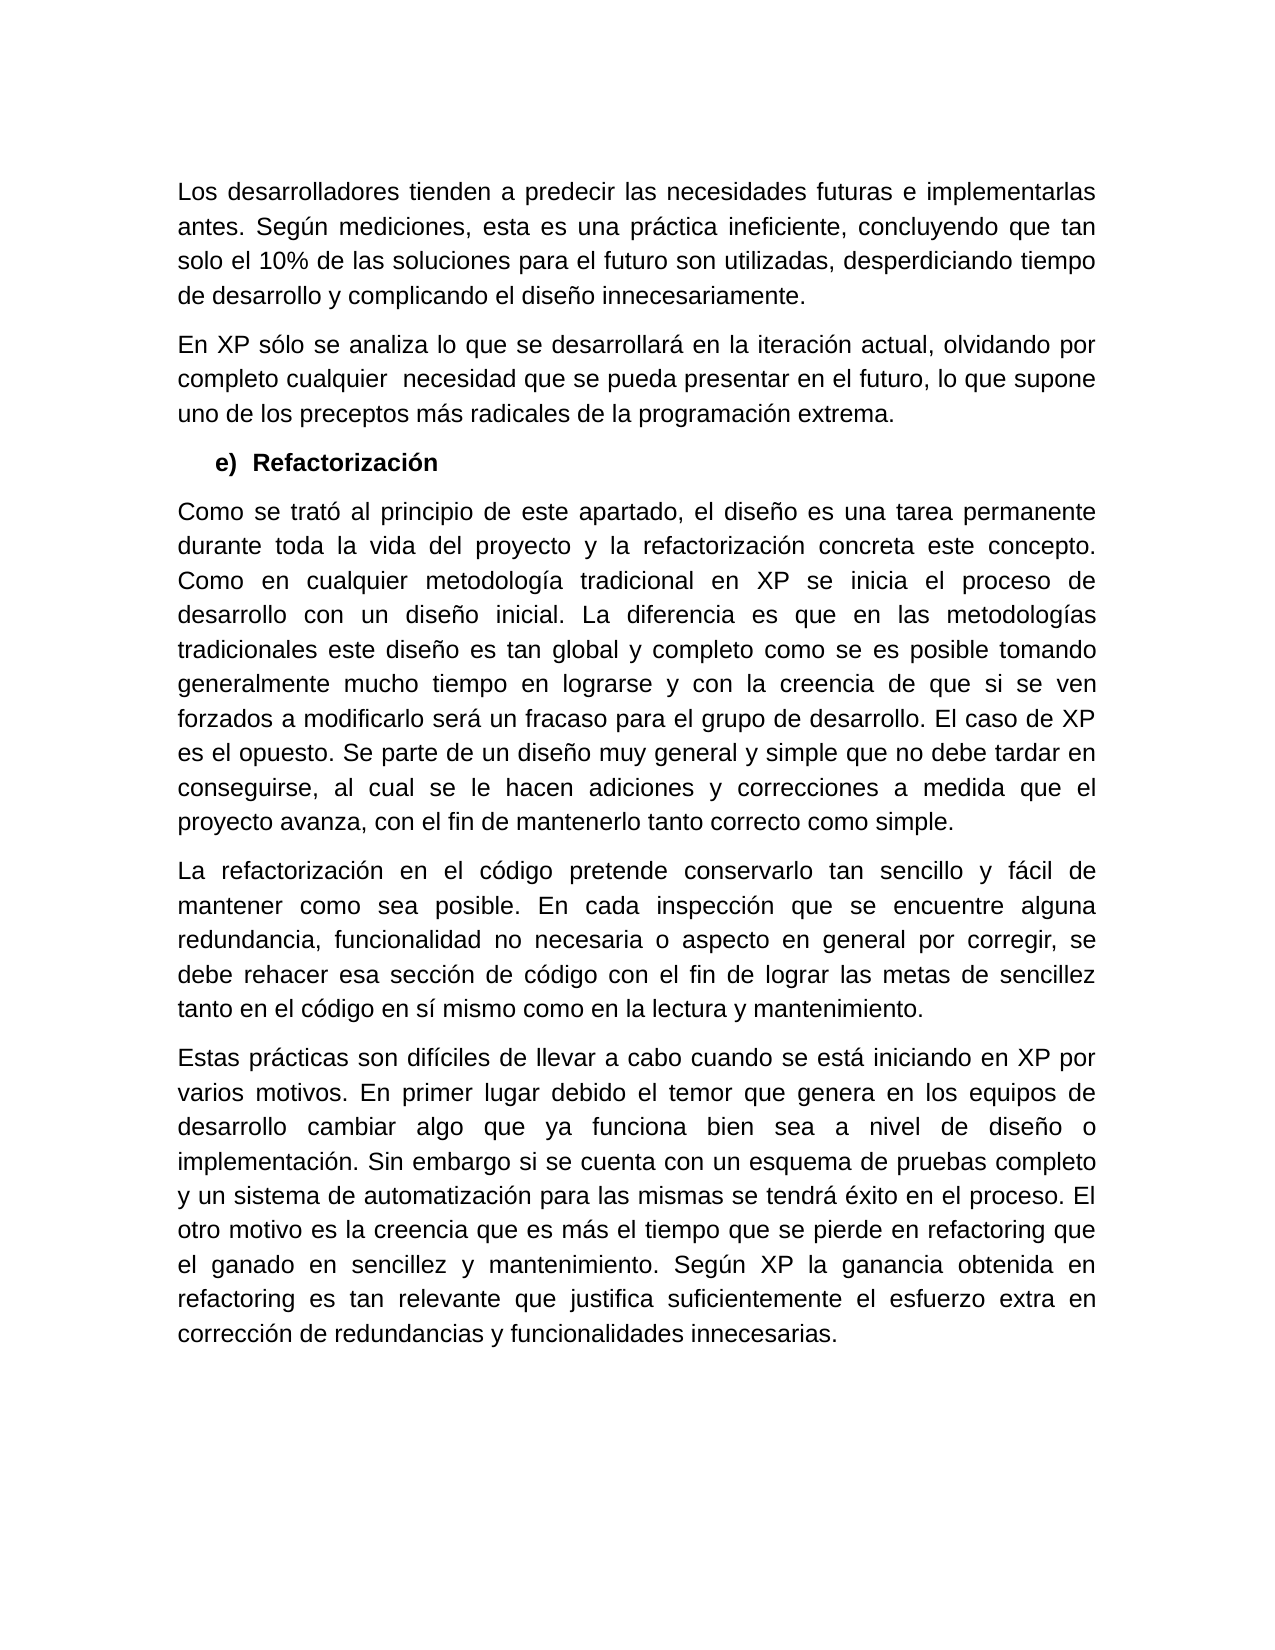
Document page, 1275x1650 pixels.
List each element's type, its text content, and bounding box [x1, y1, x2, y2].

text Como se trató al principio de este apartado, el diseño es una tarea permanente durante toda la vida del proyecto y la refactorización concreta este concepto. Como en cualquier metodología tradicional en XP se inicia el proceso de desarrollo con un diseño inicial. La diferencia es que en las metodologías tradicionales este diseño es tan global y completo como se es posible tomando generalmente mucho tiempo en lograrse y con la creencia de que si se ven forzados a modificarlo será un fracaso para el grupo de desarrollo. El caso de XP es el opuesto. Se parte de un diseño muy general y simple que no debe tardar en conseguirse, al cual se le hacen adiciones y correcciones a medida que el proyecto avanza, con el fin de mantenerlo tanto correcto como simple. [177, 497, 1098, 836]
list Refactorización [215, 448, 1098, 476]
text La refactorización en el código pretende conservarlo tan sencillo y fácil de mantener como sea posible. En cada inspección que se encuentre alguna redundancia, funcionalidad no necesaria o aspecto en general por corregir, se debe rehacer esa sección de código con el fin de lograr las metas de sencillez tanto en el código en sí mismo como en la lectura y mantenimiento. [177, 856, 1098, 1023]
text Estas prácticas son difíciles de llevar a cabo cuando se está iniciando en XP por varios motivos. En primer lugar debido el temor que genera en los equipos de desarrollo cambiar algo que ya funciona bien sea a nivel de diseño o implementación. Sin embargo si se cuenta con un esquema de pruebas completo y un sistema de automatización para las mismas se tendrá éxito en el proceso. El otro motivo es la creencia que es más el tiempo que se pierde en refactoring que el ganado en sencillez y mantenimiento. Según XP la ganancia obtenida en refactoring es tan relevante que justifica suficientemente el esfuerzo extra en corrección de redundancias y funcionalidades innecesarias. [177, 1043, 1098, 1348]
text Los desarrolladores tienden a predecir las necesidades futuras e implementarlas antes. Según mediciones, esta es una práctica ineficiente, concluyendo que tan solo el 10% de las soluciones para el futuro son utilizadas, desperdiciando tiempo de desarrollo y complicando el diseño innecesariamente. [177, 177, 1098, 309]
text En XP sólo se analiza lo que se desarrollará en la iteración actual, olvidando por completo cualquier necesidad que se pueda presentar en el futuro, lo que supone uno de los preceptos más radicales de la programación extrema. [177, 330, 1098, 427]
